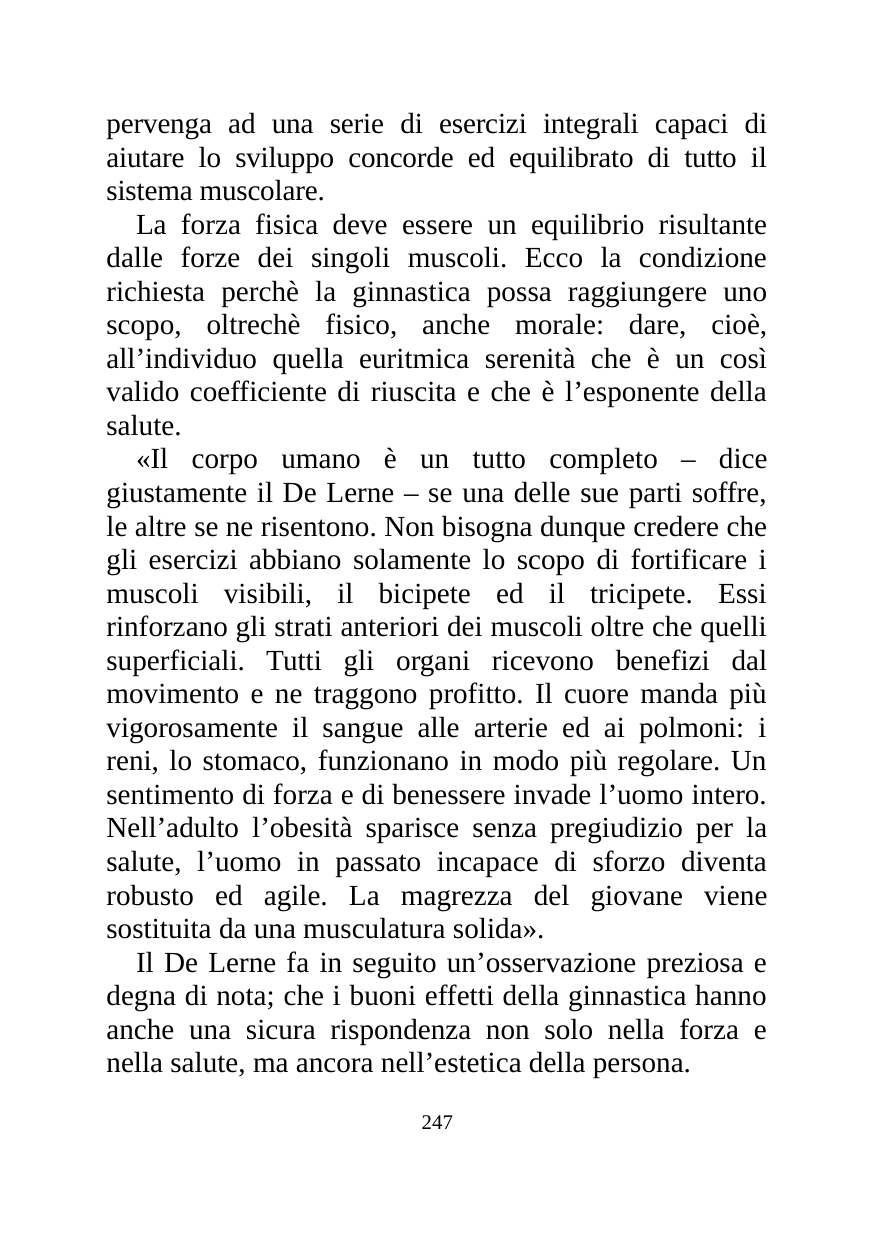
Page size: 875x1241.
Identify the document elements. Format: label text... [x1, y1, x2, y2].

text pervenga ad una serie di esercizi integrali capaci di aiutare lo sviluppo concorde ed equilibrato di tutto il sistema muscolare. [106, 106, 768, 207]
text «Il corpo umano è un tutto completo – dice giustamente il De Lerne – se una delle sue parti soffre, le altre se ne risentono. Non bisogna dunque credere che gli esercizi abbiano solamente lo scopo di fortificare i muscoli visibili, il bicipete ed il tricipete. Essi rinforzano gli strati anteriori dei muscoli oltre che quelli superficiali. Tutti gli organi ricevono benefizi dal movimento e ne traggono profitto. Il cuore manda più vigorosamente il sangue alle arterie ed ai polmoni: i reni, lo stomaco, funzionano in modo più regolare. Un sentimento di forza e di benessere invade l’uomo intero. Nell’adulto l’obesità sparisce senza pregiudizio per la salute, l’uomo in passato incapace di sforzo diventa robusto ed agile. La magrezza del giovane viene sostituita da una musculatura solida». [106, 442, 768, 945]
text Il De Lerne fa in seguito un’osservazione preziosa e degna di nota; che i buoni effetti della ginnastica hanno anche una sicura rispondenza non solo nella forza e nella salute, ma ancora nell’estetica della persona. [106, 945, 768, 1079]
text La forza fisica deve essere un equilibrio risultante dalle forze dei singoli muscoli. Ecco la condizione richiesta perchè la ginnastica possa raggiungere uno scopo, oltrechè fisico, anche morale: dare, cioè, all’individuo quella euritmica serenità che è un così valido coefficiente di riuscita e che è l’esponente della salute. [106, 207, 768, 442]
